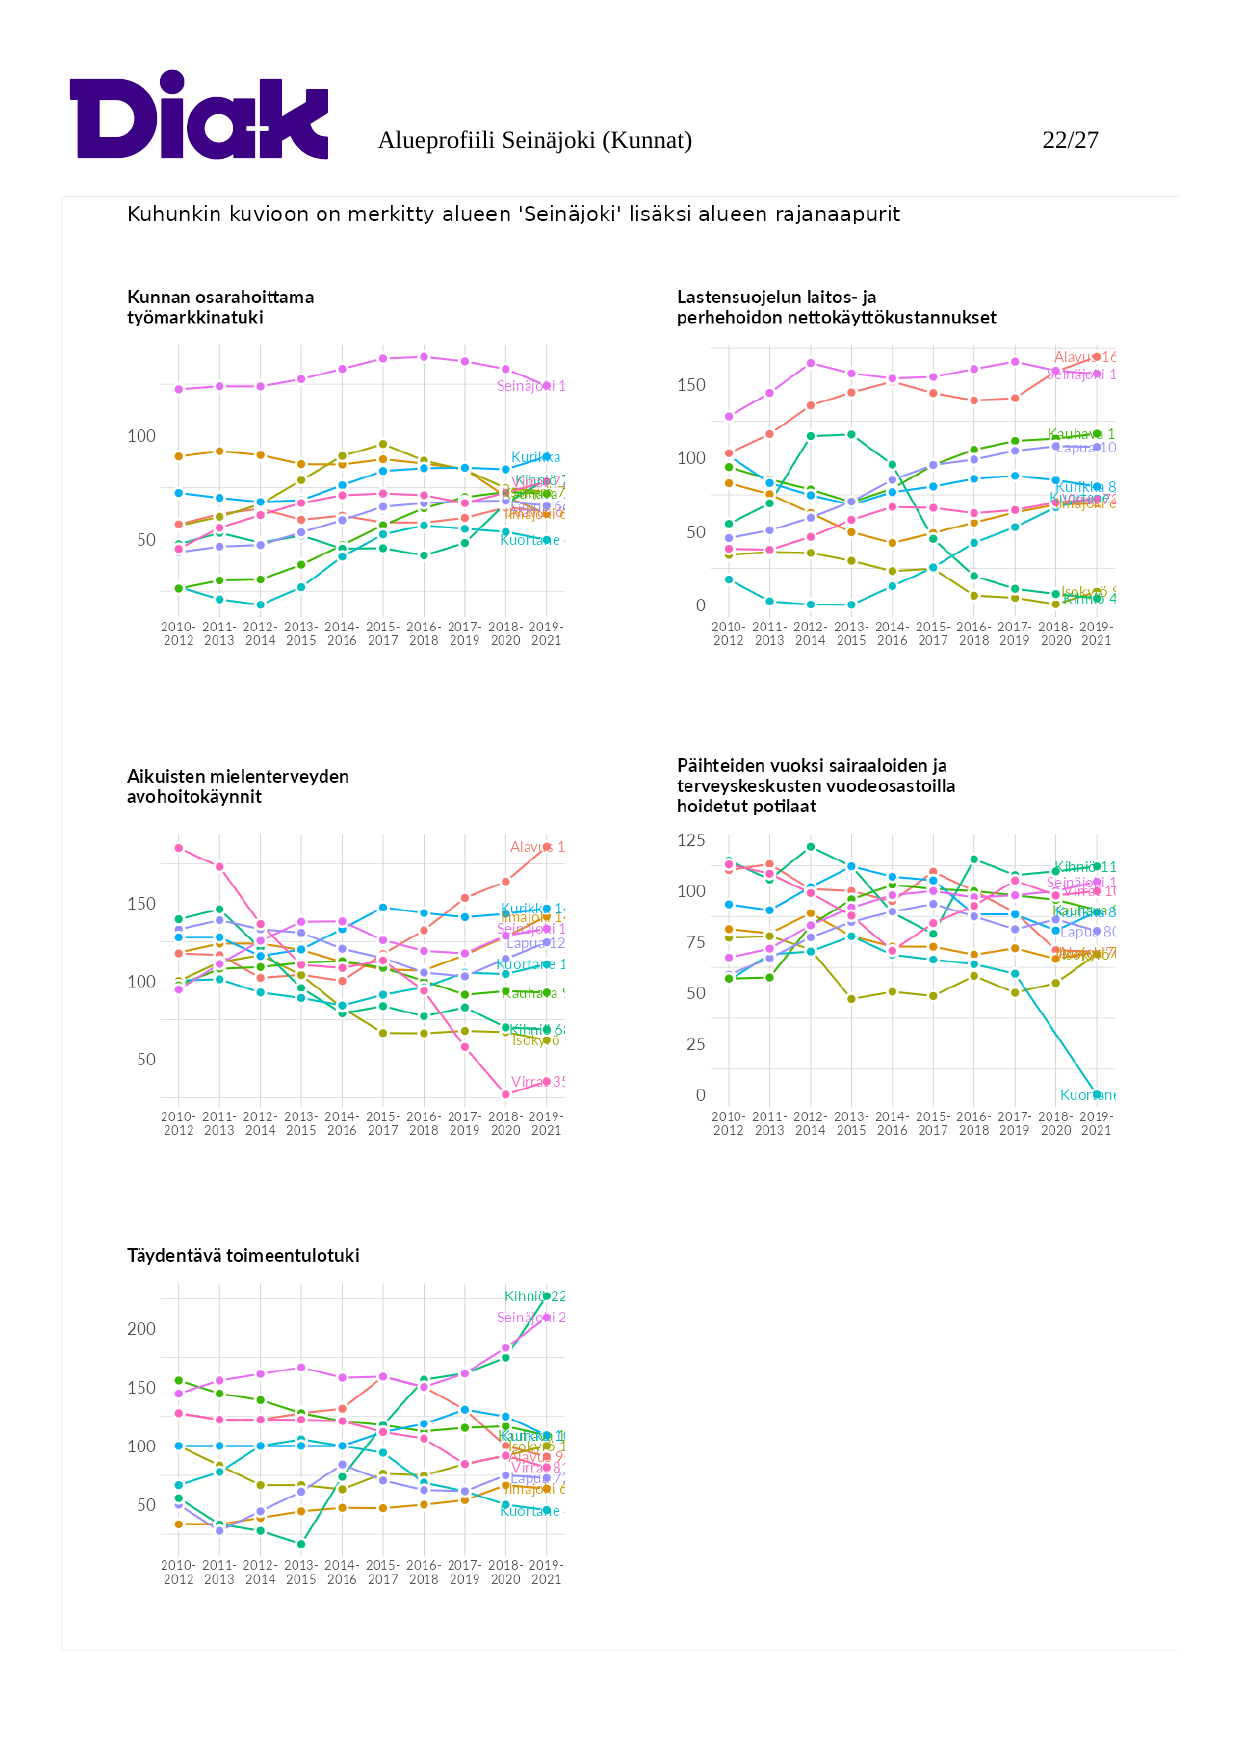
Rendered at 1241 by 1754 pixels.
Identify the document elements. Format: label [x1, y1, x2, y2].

picture [61, 196, 1179, 1651]
